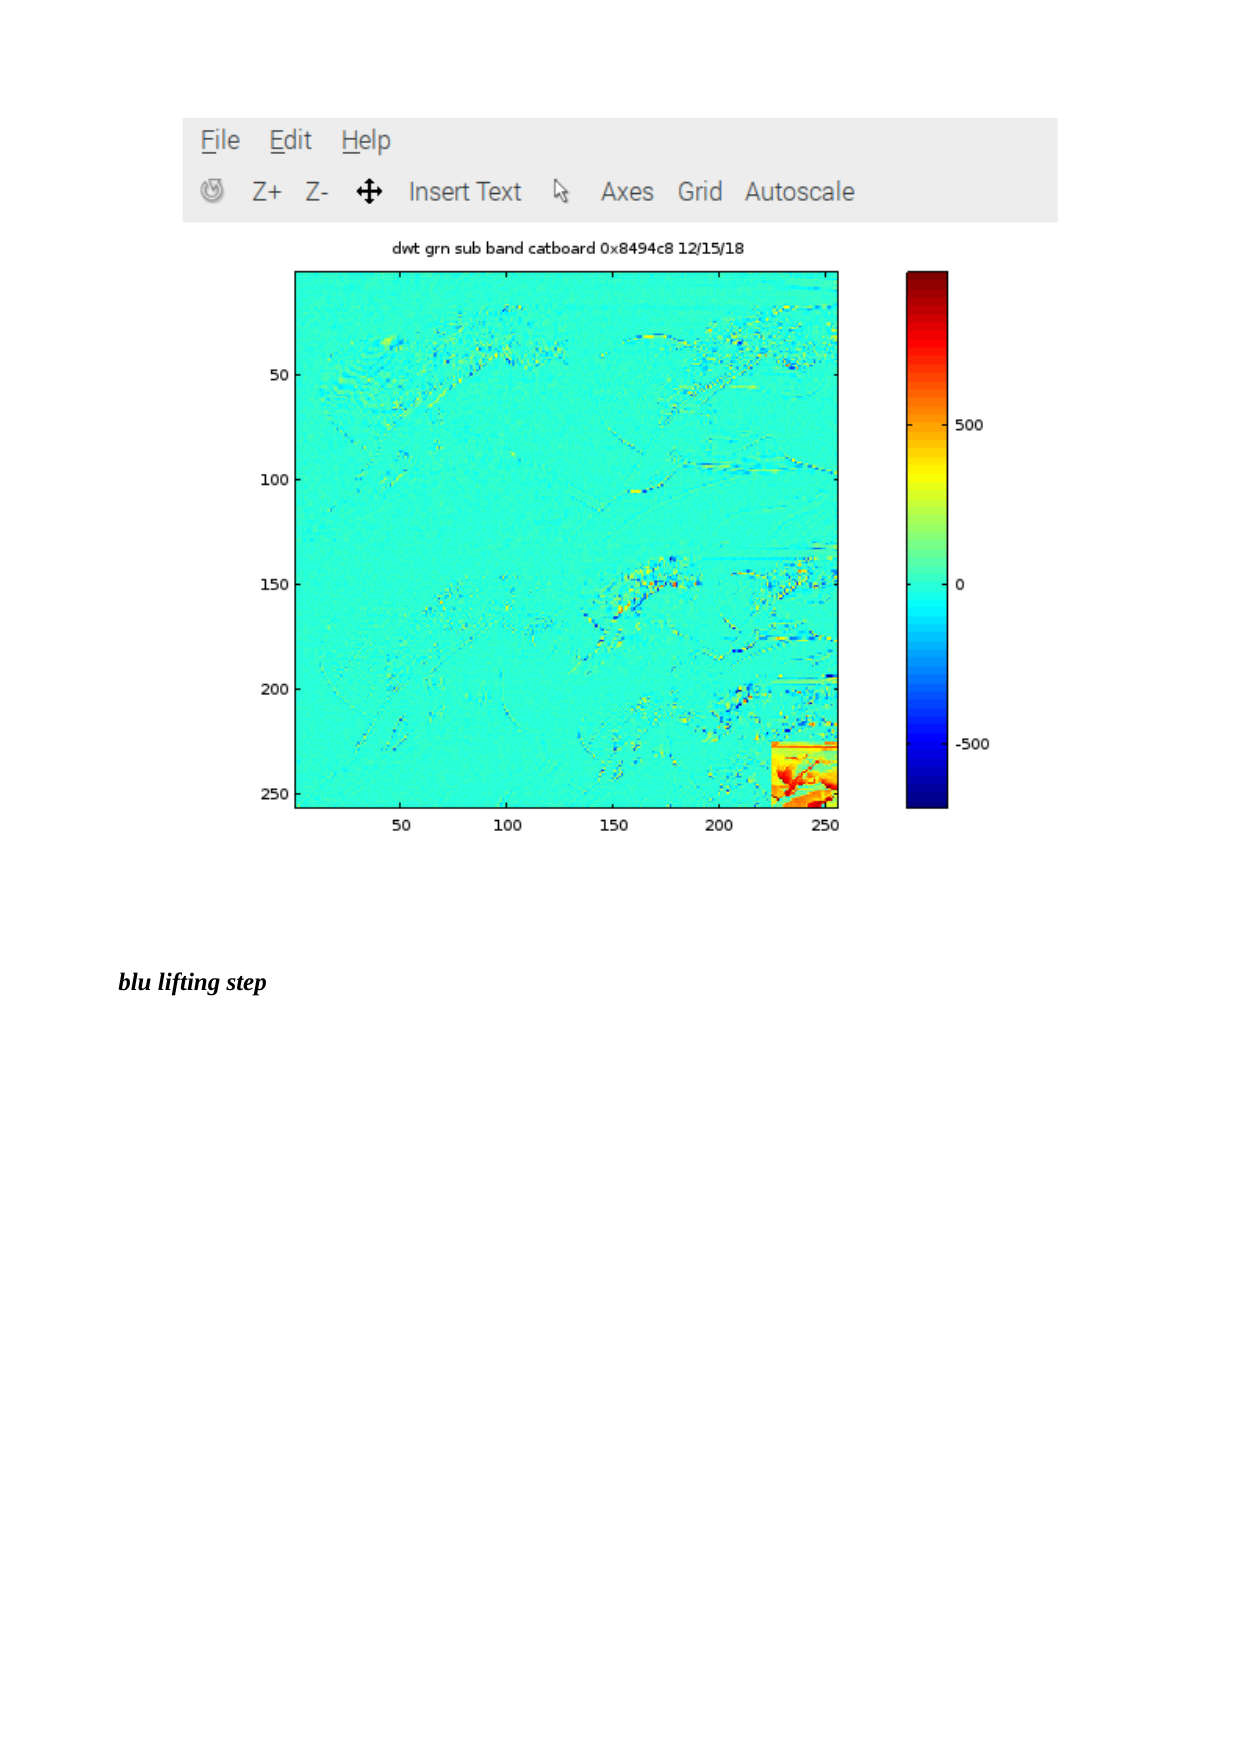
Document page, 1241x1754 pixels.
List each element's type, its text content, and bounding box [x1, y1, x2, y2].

text blu lifting step [118, 967, 1122, 996]
picture [182, 118, 1058, 881]
